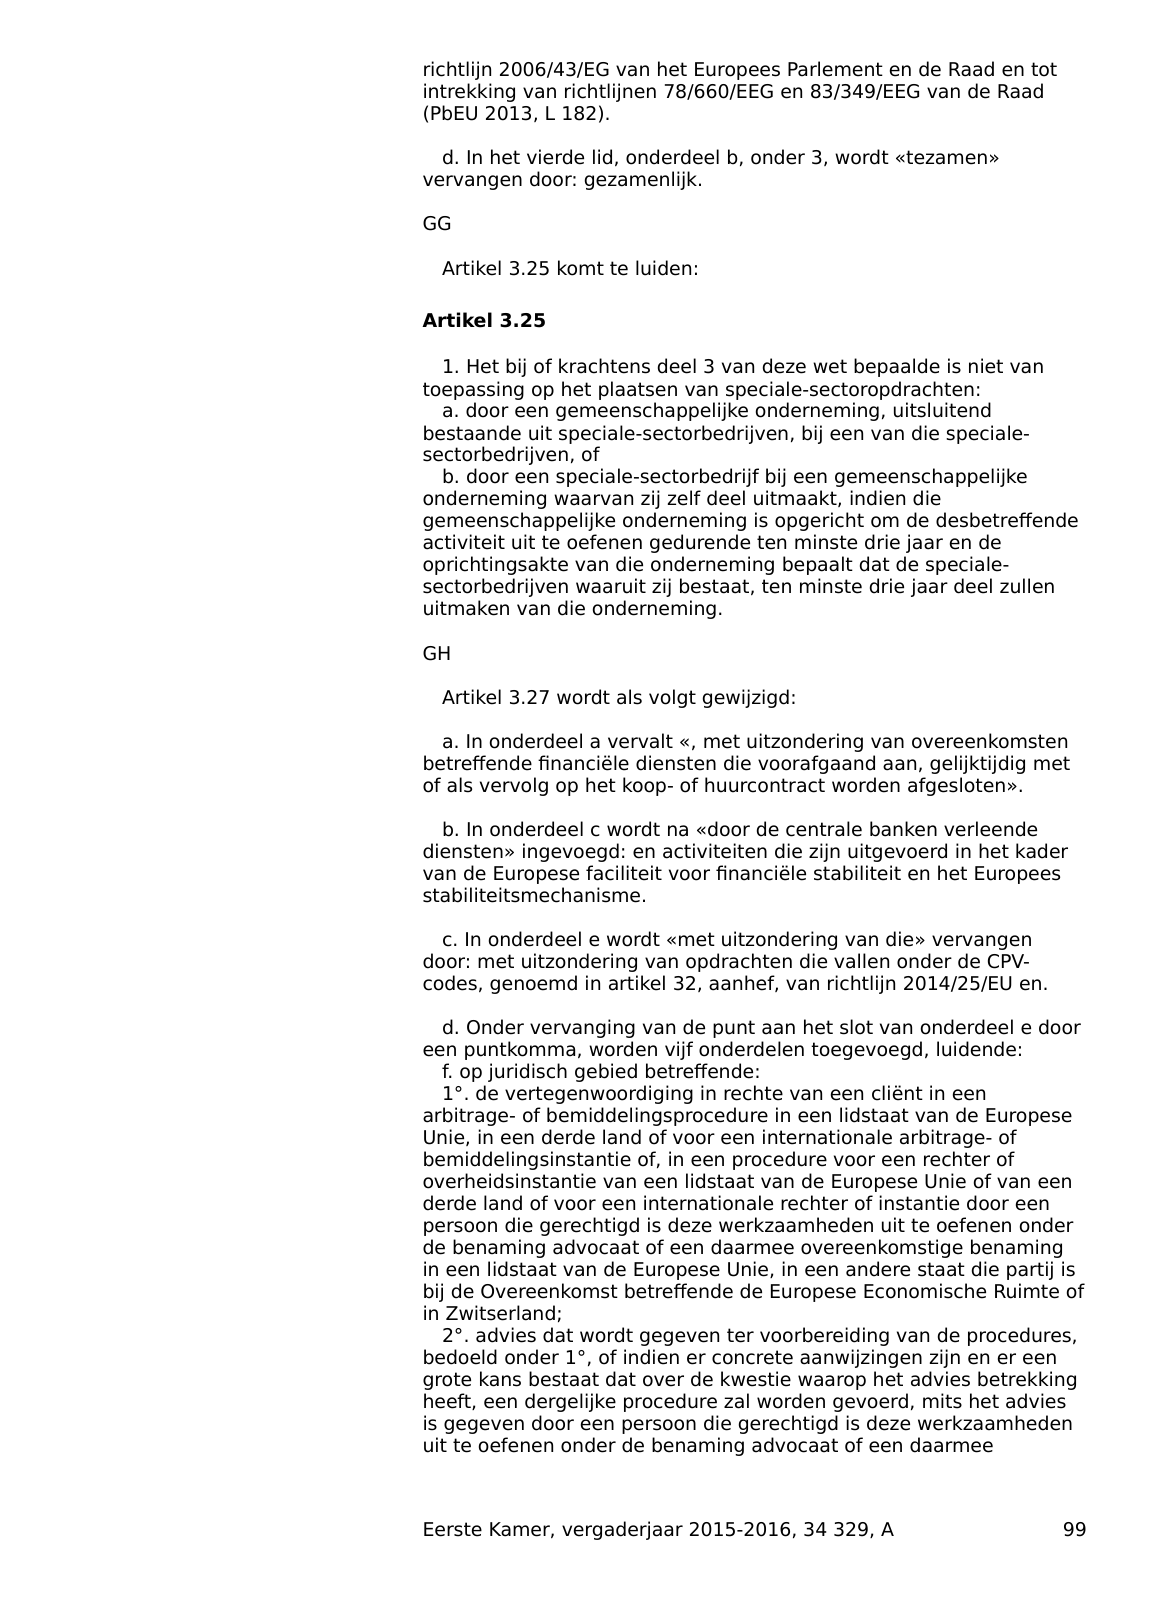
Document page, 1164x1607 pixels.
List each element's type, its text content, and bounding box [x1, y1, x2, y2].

text GH [422, 642, 1087, 664]
text 1. Het bij of krachtens deel 3 van deze wet bepaalde is niet van toepassing op het plaatsen van speciale-sectoropdrachten: [422, 356, 1087, 400]
text b. door een speciale-sectorbedrijf bij een gemeenschappelijke onderneming waarvan zij zelf deel uitmaakt, indien die gemeenschappelijke onderneming is opgericht om de desbetreffende activiteit uit te oefenen gedurende ten minste drie jaar en de oprichtingsakte van die onderneming bepaalt dat de speciale-sectorbedrijven waaruit zij bestaat, ten minste drie jaar deel zullen uitmaken van die onderneming. [422, 466, 1087, 620]
text richtlijn 2006/43/EG van het Europees Parlement en de Raad en tot intrekking van richtlijnen 78/660/EEG en 83/349/EEG van de Raad (PbEU 2013, L 182). [422, 59, 1087, 125]
text d. Onder vervanging van de punt aan het slot van onderdeel e door een puntkomma, worden vijf onderdelen toegevoegd, luidende: [422, 1017, 1087, 1061]
text d. In het vierde lid, onderdeel b, onder 3, wordt «tezamen» vervangen door: gezamenlijk. [422, 147, 1087, 191]
text b. In onderdeel c wordt na «door de centrale banken verleende diensten» ingevoegd: en activiteiten die zijn uitgevoerd in het kader van de Europese faciliteit voor financiële stabiliteit en het Europees stabiliteitsmechanisme. [422, 819, 1087, 907]
text a. door een gemeenschappelijke onderneming, uitsluitend bestaande uit speciale-sectorbedrijven, bij een van die speciale-sectorbedrijven, of [422, 400, 1087, 466]
text a. In onderdeel a vervalt «, met uitzondering van overeenkomsten betreffende financiële diensten die voorafgaand aan, gelijktijdig met of als vervolg op het koop- of huurcontract worden afgesloten». [422, 731, 1087, 797]
text 1°. de vertegenwoordiging in rechte van een cliënt in een arbitrage- of bemiddelingsprocedure in een lidstaat van de Europese Unie, in een derde land of voor een internationale arbitrage- of bemiddelingsinstantie of, in een procedure voor een rechter of overheidsinstantie van een lidstaat van de Europese Unie of van een derde land of voor een internationale rechter of instantie door een persoon die gerechtigd is deze werkzaamheden uit te oefenen onder de benaming advocaat of een daarmee overeenkomstige benaming in een lidstaat van de Europese Unie, in een andere staat die partij is bij de Overeenkomst betreffende de Europese Economische Ruimte of in Zwitserland; [422, 1083, 1087, 1325]
text GG [422, 213, 1087, 235]
subtitle Artikel 3.25 [422, 309, 1087, 331]
text c. In onderdeel e wordt «met uitzondering van die» vervangen door: met uitzondering van opdrachten die vallen onder de CPV-codes, genoemd in artikel 32, aanhef, van richtlijn 2014/25/EU en. [422, 929, 1087, 995]
text f. op juridisch gebied betreffende: [422, 1061, 1087, 1083]
text Artikel 3.27 wordt als volgt gewijzigd: [422, 687, 1087, 708]
text 2°. advies dat wordt gegeven ter voorbereiding van de procedures, bedoeld onder 1°, of indien er concrete aanwijzingen zijn en er een grote kans bestaat dat over de kwestie waarop het advies betrekking heeft, een dergelijke procedure zal worden gevoerd, mits het advies is gegeven door een persoon die gerechtigd is deze werkzaamheden uit te oefenen onder de benaming advocaat of een daarmee [422, 1325, 1087, 1457]
text Artikel 3.25 komt te luiden: [422, 257, 1087, 279]
